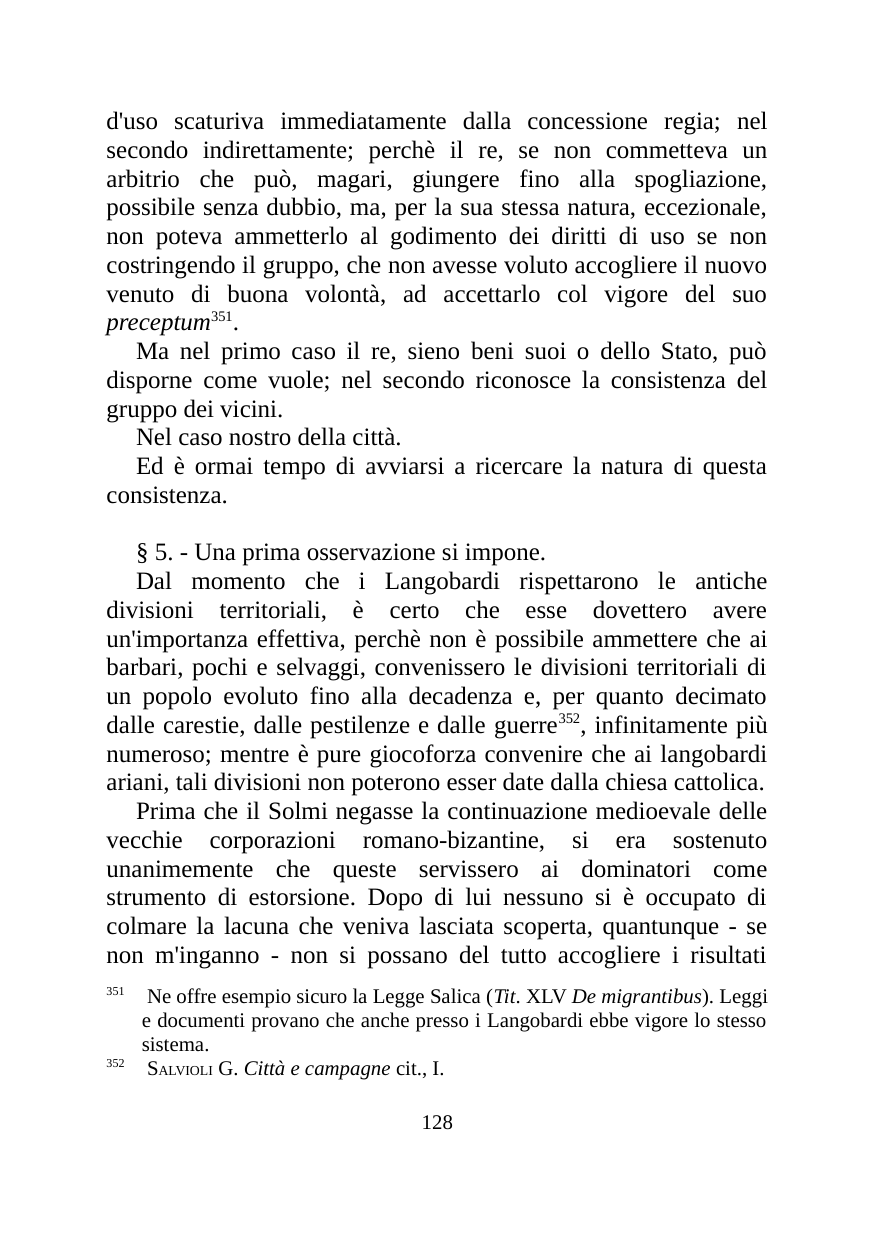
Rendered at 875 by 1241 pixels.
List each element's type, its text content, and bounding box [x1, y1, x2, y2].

text § 5. - Una prima osservazione si impone. [106, 537, 768, 566]
text Salvioli G. Città e campagne cit., I. [106, 1056, 768, 1080]
text Prima che il Solmi negasse la continuazione medioevale delle vecchie corporazioni romano-bizantine, si era sostenuto unanimemente che queste servissero ai dominatori come strumento di estorsione. Dopo di lui nessuno si è occupato di colmare la lacuna che veniva lasciata scoperta, quantunque - se non m'inganno - non si possano del tutto accogliere i risultati [106, 796, 768, 969]
text Ma nel primo caso il re, sieno beni suoi o dello Stato, può disporne come vuole; nel secondo riconosce la consistenza del gruppo dei vicini. [106, 336, 768, 422]
text Dal momento che i Langobardi rispettarono le antiche divisioni territoriali, è certo che esse dovettero avere un'importanza effettiva, perchè non è possibile ammettere che ai barbari, pochi e selvaggi, convenissero le divisioni territoriali di un popolo evoluto fino alla decadenza e, per quanto decimato dalle carestie, dalle pestilenze e dalle guerre, infinitamente più numeroso; mentre è pure giocoforza convenire che ai langobardi ariani, tali divisioni non poterono esser date dalla chiesa cattolica. [106, 566, 768, 796]
text d'uso scaturiva immediatamente dalla concessione regia; nel secondo indirettamente; perchè il re, se non commetteva un arbitrio che può, magari, giungere fino alla spogliazione, possibile senza dubbio, ma, per la sua stessa natura, eccezionale, non poteva ammetterlo al godimento dei diritti di uso se non costringendo il gruppo, che non avesse voluto accogliere il nuovo venuto di buona volontà, ad accettarlo col vigore del suo preceptum. [106, 106, 768, 336]
text Ne offre esempio sicuro la Legge Salica (Tit. XLV De migrantibus). Leggi e documenti provano che anche presso i Langobardi ebbe vigore lo stesso sistema. [106, 984, 768, 1056]
text Ed è ormai tempo di avviarsi a ricercare la natura di questa consistenza. [106, 451, 768, 509]
text Nel caso nostro della città. [106, 422, 768, 451]
